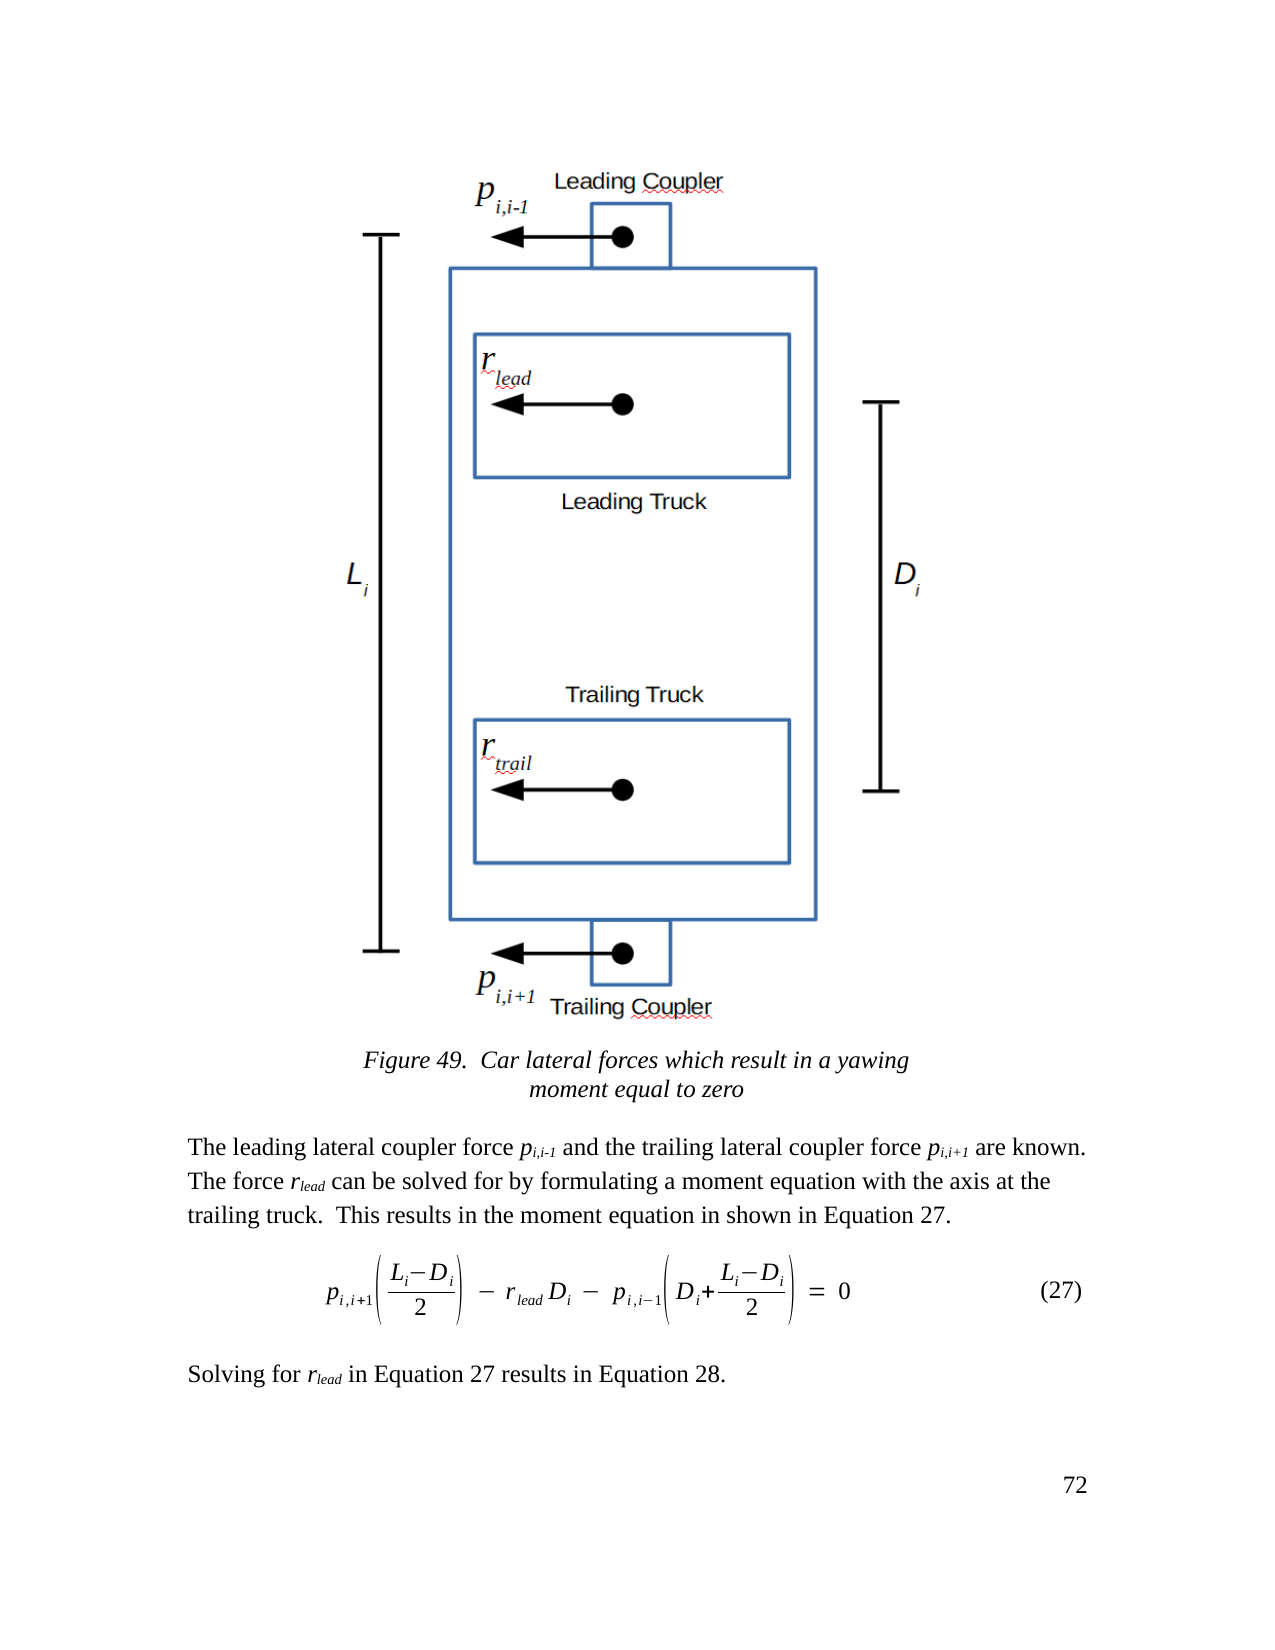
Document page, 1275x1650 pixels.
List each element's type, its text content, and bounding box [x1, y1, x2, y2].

text Figure 49. Car lateral forces which result in a yawing moment equal to zero [337, 1040, 937, 1103]
table_header (27) [988, 1250, 1087, 1330]
table_header [188, 1250, 987, 1330]
text Solving for rlead in Equation 27 results in Equation 28. [187, 1359, 1087, 1388]
picture [337, 162, 938, 1040]
text The leading lateral coupler force pi,i-1 and the trailing lateral coupler force pi,i+1 are known. The force rlead can be solved for by formulating a moment equation with the axis at the trailing truck. This results in the moment equation in shown in Equation 27. [187, 1132, 1087, 1229]
